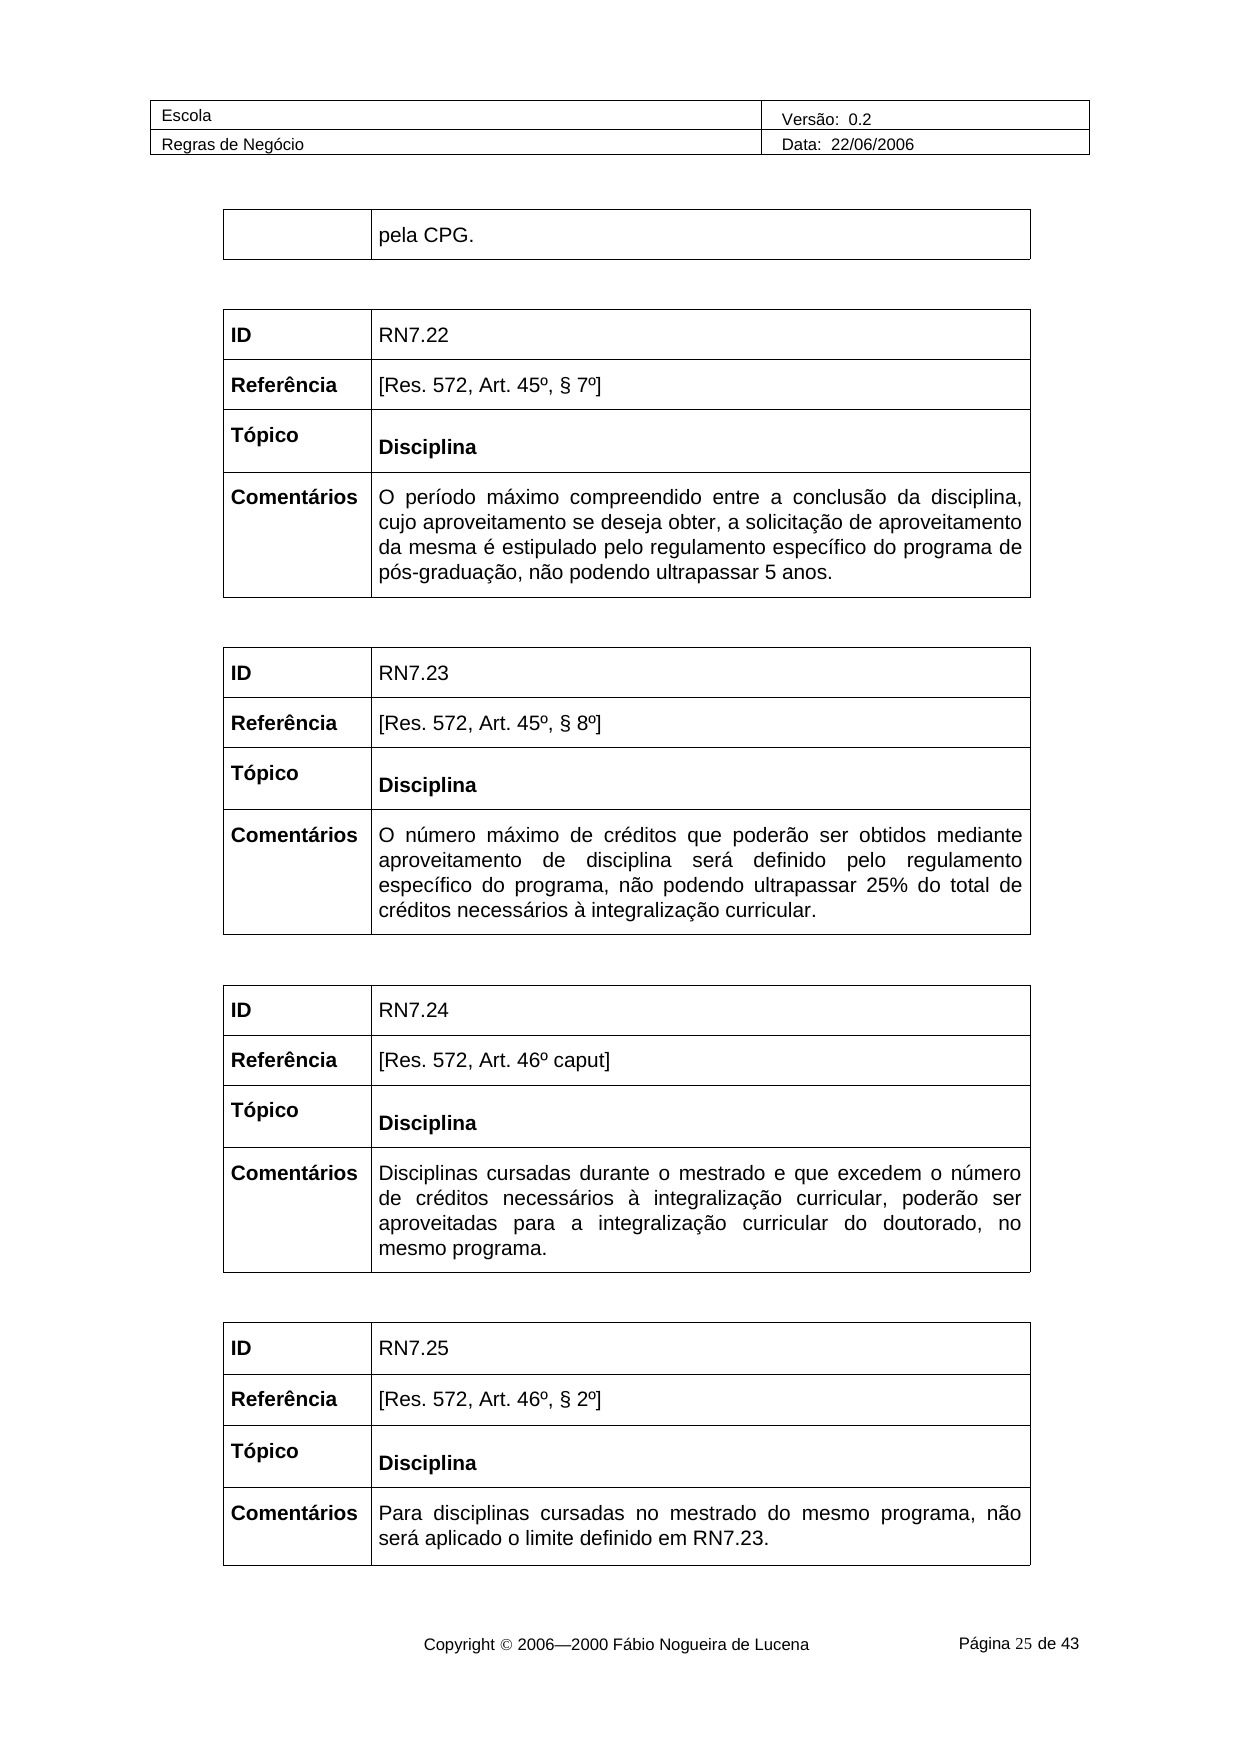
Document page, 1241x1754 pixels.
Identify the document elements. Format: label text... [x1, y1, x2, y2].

table_cell Tópico [224, 410, 371, 472]
table_cell Comentários [224, 810, 371, 934]
table_cell Para disciplinas cursadas no mestrado do mesmo programa, não será aplicado o limite definido em RN7.23. [372, 1488, 1030, 1565]
table_cell Disciplina [372, 1086, 1030, 1147]
table_cell Comentários [224, 1488, 371, 1565]
table_header ID [224, 648, 371, 697]
table_cell Tópico [224, 1426, 371, 1487]
table_header ID [224, 310, 371, 359]
table_header RN7.22 [372, 310, 1030, 359]
table_cell O período máximo compreendido entre a conclusão da disciplina, cujo aproveitamento se deseja obter, a solicitação de aproveitamento da mesma é estipulado pelo regulamento específico do programa de pós-graduação, não podendo ultrapassar 5 anos. [372, 473, 1030, 597]
table_header RN7.25 [372, 1323, 1030, 1373]
table_header ID [224, 1323, 371, 1373]
table_cell [224, 210, 371, 259]
table_cell Disciplinas cursadas durante o mestrado e que excedem o número de créditos necessários à integralização curricular, poderão ser aproveitadas para a integralização curricular do doutorado, no mesmo programa. [372, 1148, 1030, 1272]
table_header RN7.24 [372, 986, 1030, 1034]
table_cell Tópico [224, 1086, 371, 1147]
table_cell Tópico [224, 748, 371, 809]
table_cell Referência [224, 698, 371, 747]
table_cell [Res. 572, Art. 45º, § 8º] [372, 698, 1030, 747]
table_cell Comentários [224, 473, 371, 597]
table_cell Comentários [224, 1148, 371, 1272]
table_cell Disciplina [372, 410, 1030, 472]
table_header ID [224, 986, 371, 1034]
table_cell [Res. 572, Art. 45º, § 7º] [372, 360, 1030, 409]
table_cell Referência [224, 360, 371, 409]
table_cell O número máximo de créditos que poderão ser obtidos mediante aproveitamento de disciplina será definido pelo regulamento específico do programa, não podendo ultrapassar 25% do total de créditos necessários à integralização curricular. [372, 810, 1030, 934]
table_cell Referência [224, 1375, 371, 1425]
table_cell Referência [224, 1036, 371, 1085]
table_header RN7.23 [372, 648, 1030, 697]
table_cell [Res. 572, Art. 46º caput] [372, 1036, 1030, 1085]
table_cell pela CPG. [372, 210, 1030, 259]
table_cell Disciplina [372, 748, 1030, 809]
table_cell [Res. 572, Art. 46º, § 2º] [372, 1375, 1030, 1425]
table_cell Disciplina [372, 1426, 1030, 1487]
